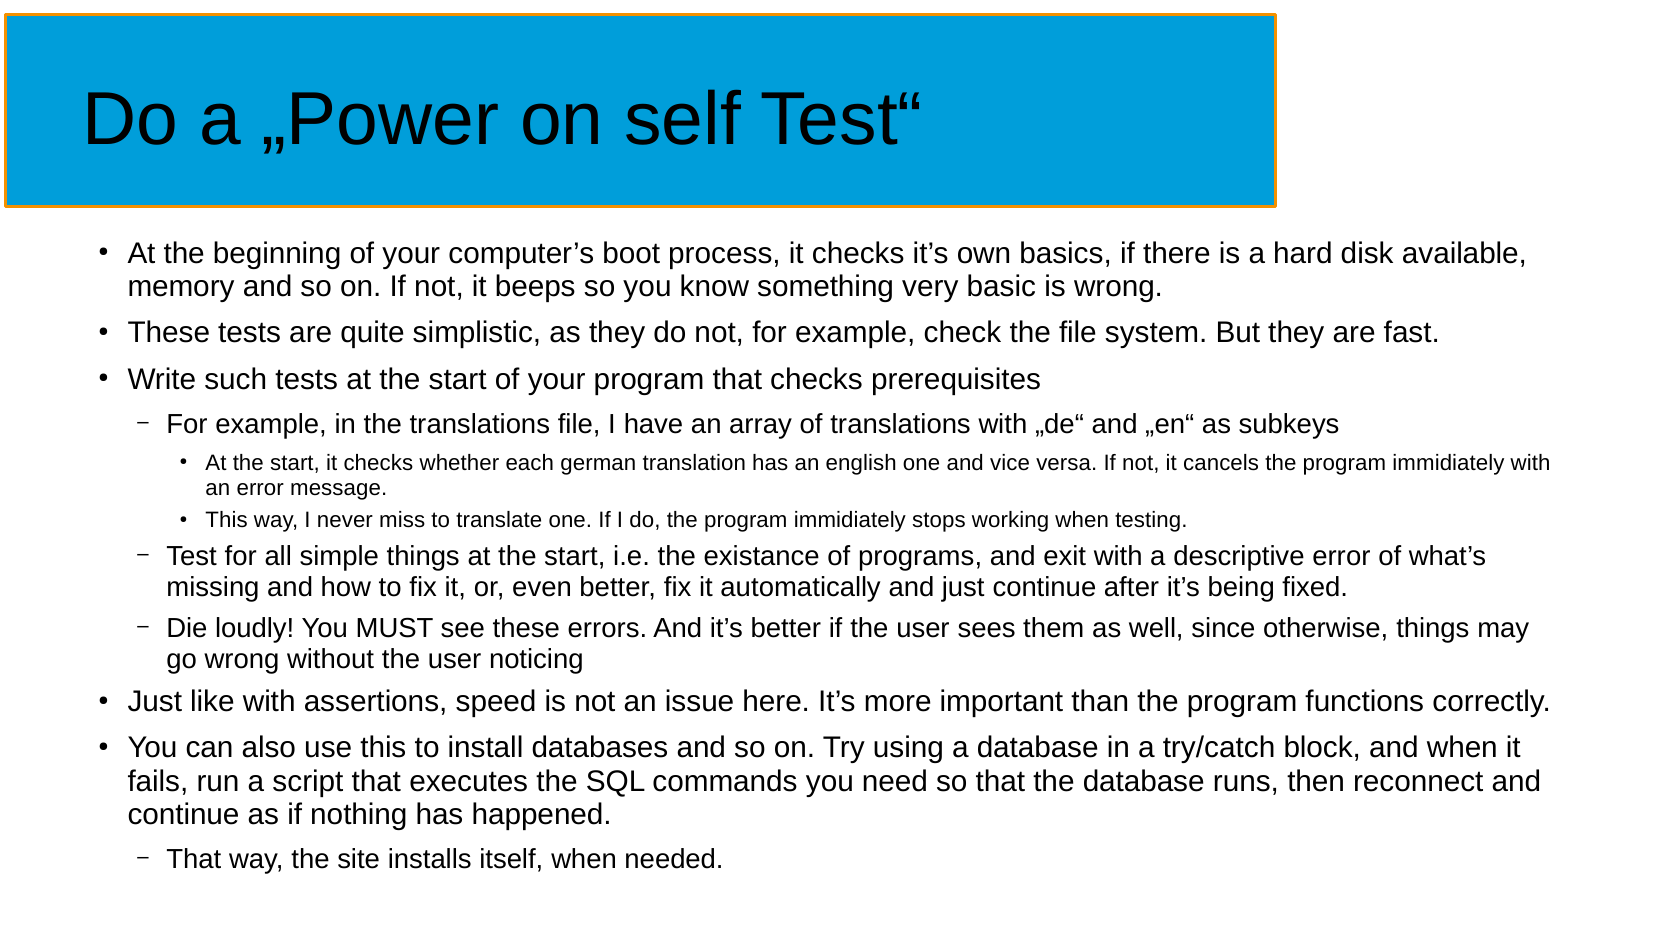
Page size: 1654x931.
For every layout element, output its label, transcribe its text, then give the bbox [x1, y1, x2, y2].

list At the beginning of your computer’s boot process, it checks it’s own basics, if there is a hard disk available, memory and so on. If not, it beeps so you know something very basic is wrong. These tests are quite simplistic, as they do not, for example, check the file system. But they are fast. Write such tests at the start of your program that checks prerequisites For example, in the translations file, I have an array of translations with „de“ and „en“ as subkeys At the start, it checks whether each german translation has an english one and vice versa. If not, it cancels the program immidiately with an error message. This way, I never miss to translate one. If I do, the program immidiately stops working when testing. Test for all simple things at the start, i.e. the existance of programs, and exit with a descriptive error of what’s missing and how to fix it, or, even better, fix it automatically and just continue after it’s being fixed. Die loudly! You MUST see these errors. And it’s better if the user sees them as well, since otherwise, things may go wrong without the user noticing Just like with assertions, speed is not an issue here. It’s more important than the program functions correctly. You can also use this to install databases and so on. Try using a database in a try/catch block, and when it fails, run a script that executes the SQL commands you need so that the database runs, then reconnect and continue as if nothing has happened. That way, the site installs itself, when needed. [88, 236, 1565, 886]
title Do a „Power on self Test“ [82, 44, 1235, 192]
